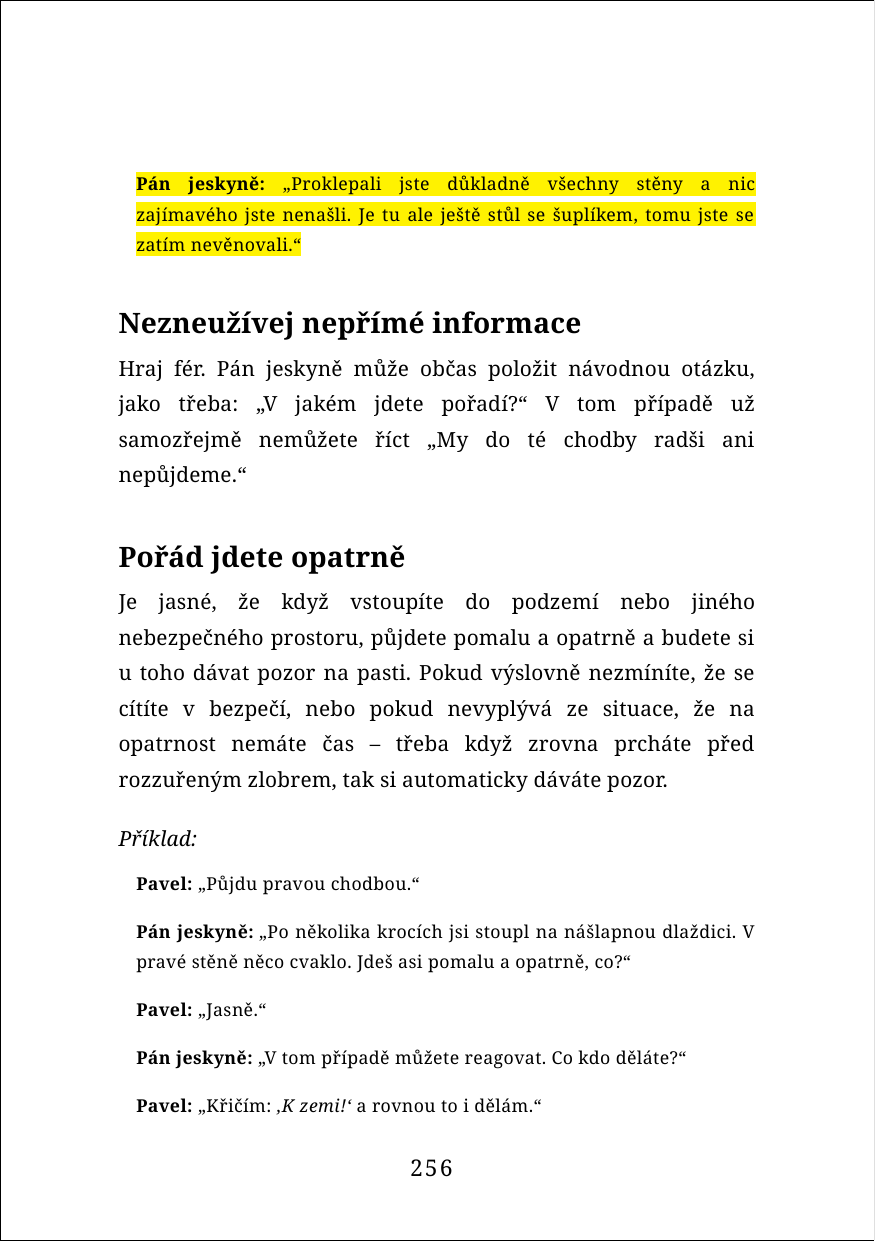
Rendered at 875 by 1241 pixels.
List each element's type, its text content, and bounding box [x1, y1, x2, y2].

text Příklad: [118, 824, 756, 853]
subtitle Nezneužívej nepřímé informace [118, 304, 756, 342]
text Hraj fér. Pán jeskyně může občas položit návodnou otázku, jako třeba: „V jakém jdete pořadí?“ V tom případě už samozřejmě nemůžete říct „My do té chodby radši ani nepůjdeme.“ [118, 354, 756, 489]
text Je jasné, že když vstoupíte do podzemí nebo jiného nebezpečného prostoru, půjdete pomalu a opatrně a budete si u toho dávat pozor na pasti. Pokud výslovně nezmíníte, že se cítíte v bezpečí, nebo pokud nevyplývá ze situace, že na opatrnost nemáte čas – třeba když zrovna prcháte před rozzuřeným zlobrem, tak si automaticky dáváte pozor. [118, 587, 756, 793]
text Pavel: „Jasně.“ [136, 997, 756, 1022]
text Pán jeskyně: „Proklepali jste důkladně všechny stěny a nic zajímavého jste nenašli. Je tu ale ještě stůl se šuplíkem, tomu jste se zatím nevěnovali.“ [136, 172, 756, 256]
text Pavel: „Křičím: ‚K zemi!‘ a rovnou to i dělám.“ [136, 1093, 756, 1117]
text Pán jeskyně: „Po několika krocích jsi stoupl na nášlapnou dlaždici. V pravé stěně něco cvaklo. Jdeš asi pomalu a opatrně, co?“ [136, 919, 756, 974]
subtitle Pořád jdete opatrně [118, 537, 756, 576]
text Pavel: „Půjdu pravou chodbou.“ [136, 871, 756, 896]
text Pán jeskyně: „V tom případě můžete reagovat. Co kdo děláte?“ [136, 1045, 756, 1069]
